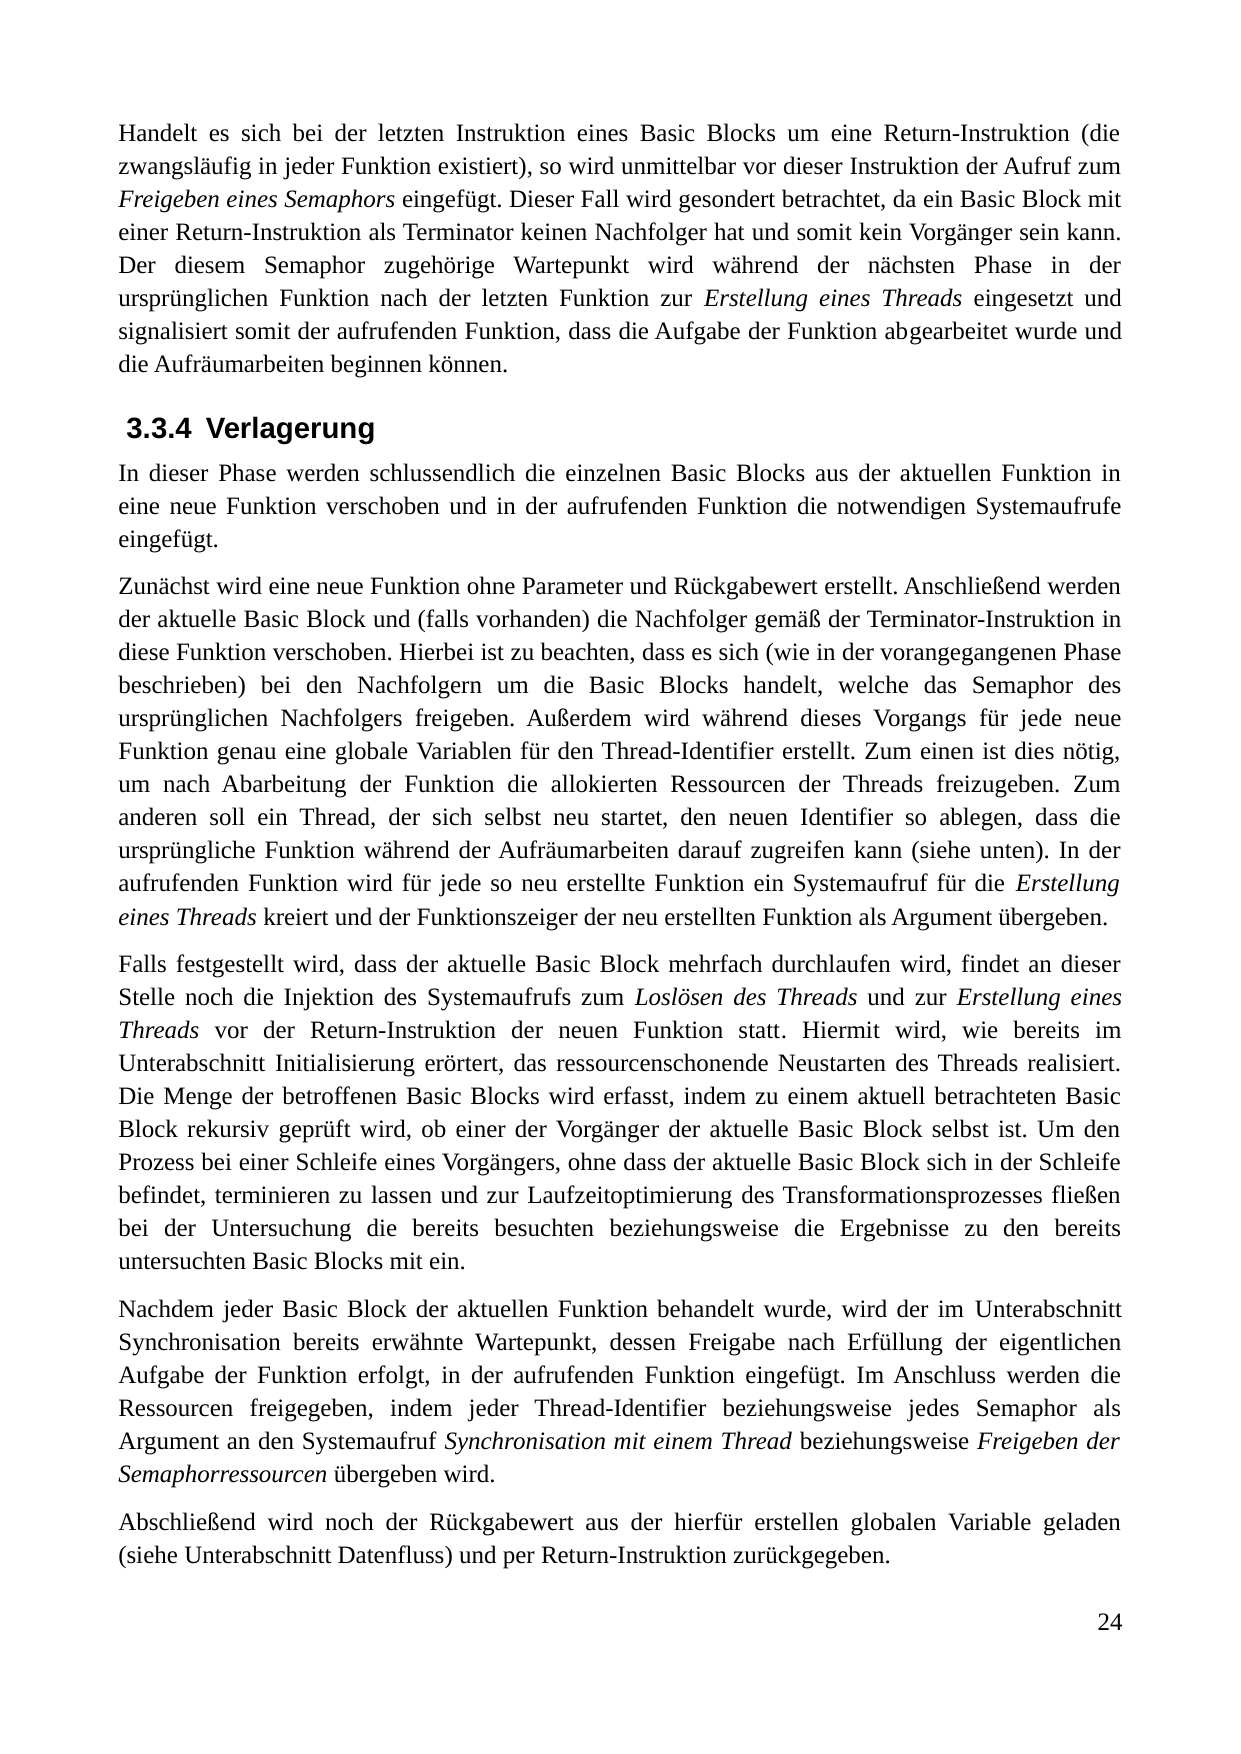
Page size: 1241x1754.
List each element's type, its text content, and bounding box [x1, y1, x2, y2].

text Handelt es sich bei der letzten Instruktion eines Basic Blocks um eine Return-Instruktion (die zwangsläufig in jeder Funktion existiert), so wird unmittelbar vor dieser Instruktion der Aufruf zum Freigeben eines Semaphors eingefügt. Dieser Fall wird gesondert betrachtet, da ein Basic Block mit einer Return-Instruktion als Terminator keinen Nachfolger hat und somit kein Vorgänger sein kann. Der diesem Semaphor zugehörige Wartepunkt wird während der nächsten Phase in der ursprünglichen Funktion nach der letzten Funktion zur Erstellung eines Threads eingesetzt und signalisiert somit der aufrufenden Funktion, dass die Aufgabe der Funktion abgearbeitet wurde und die Aufräumarbeiten beginnen können. [118, 118, 1122, 378]
text Zunächst wird eine neue Funktion ohne Parameter und Rückgabewert erstellt. Anschließend werden der aktuelle Basic Block und (falls vorhanden) die Nachfolger gemäß der Terminator-Instruktion in diese Funktion verschoben. Hierbei ist zu beachten, dass es sich (wie in der vorangegangenen Phase beschrieben) bei den Nachfolgern um die Basic Blocks handelt, welche das Semaphor des ursprünglichen Nachfolgers freigeben. Außerdem wird während dieses Vorgangs für jede neue Funktion genau eine globale Variablen für den Thread-Identifier erstellt. Zum einen ist dies nötig, um nach Abarbeitung der Funktion die allokierten Ressourcen der Threads freizugeben. Zum anderen soll ein Thread, der sich selbst neu startet, den neuen Identifier so ablegen, dass die ursprüngliche Funktion während der Aufräumarbeiten darauf zugreifen kann (siehe unten). In der aufrufenden Funktion wird für jede so neu erstellte Funktion ein Systemaufruf für die Erstellung eines Threads kreiert und der Funktionszeiger der neu erstellten Funktion als Argument übergeben. [118, 571, 1122, 930]
text Nachdem jeder Basic Block der aktuellen Funktion behandelt wurde, wird der im Unterabschnitt Synchronisation bereits erwähnte Wartepunkt, dessen Freigabe nach Erfüllung der eigentlichen Aufgabe der Funktion erfolgt, in der aufrufenden Funktion eingefügt. Im Anschluss werden die Ressourcen freigegeben, indem jeder Thread-Identifier beziehungsweise jedes Semaphor als Argument an den Systemaufruf Synchronisation mit einem Thread beziehungsweise Freigeben der Semaphorressourcen übergeben wird. [118, 1294, 1122, 1488]
text In dieser Phase werden schlussendlich die einzelnen Basic Blocks aus der aktuellen Funktion in eine neue Funktion verschoben und in der aufrufenden Funktion die notwendigen Systemaufrufe eingefügt. [118, 458, 1122, 552]
subtitle Verlagerung [118, 411, 1122, 445]
text Falls festgestellt wird, dass der aktuelle Basic Block mehrfach durchlaufen wird, findet an dieser Stelle noch die Injektion des Systemaufrufs zum Loslösen des Threads und zur Erstellung eines Threads vor der Return-Instruktion der neuen Funktion statt. Hiermit wird, wie bereits im Unterabschnitt Initialisierung erörtert, das ressourcenschonende Neustarten des Threads realisiert. Die Menge der betroffenen Basic Blocks wird erfasst, indem zu einem aktuell betrachteten Basic Block rekursiv geprüft wird, ob einer der Vorgänger der aktuelle Basic Block selbst ist. Um den Prozess bei einer Schleife eines Vorgängers, ohne dass der aktuelle Basic Block sich in der Schleife befindet, terminieren zu lassen und zur Laufzeitoptimierung des Transformationsprozesses fließen bei der Untersuchung die bereits besuchten beziehungsweise die Ergebnisse zu den bereits untersuchten Basic Blocks mit ein. [118, 949, 1122, 1275]
text Abschließend wird noch der Rückgabewert aus der hierfür erstellen globalen Variable geladen (siehe Unterabschnitt Datenfluss) und per Return-Instruktion zurückgegeben. [118, 1507, 1122, 1568]
